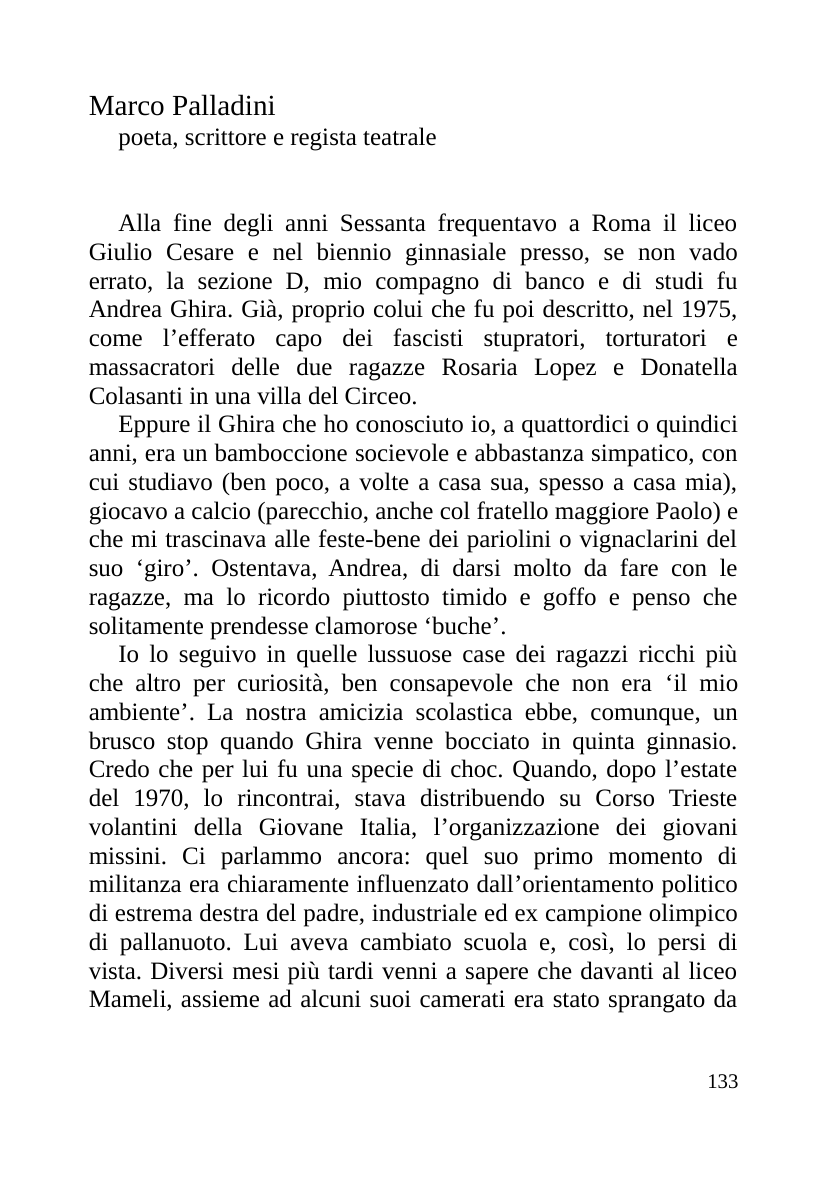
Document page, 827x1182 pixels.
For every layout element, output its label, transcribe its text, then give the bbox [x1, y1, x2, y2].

text poeta, scrittore e regista teatrale [88, 122, 738, 151]
text Eppure il Ghira che ho conosciuto io, a quattordici o quindici anni, era un bamboccione socievole e abbastanza simpatico, con cui studiavo (ben poco, a volte a casa sua, spesso a casa mia), giocavo a calcio (parecchio, anche col fratello maggiore Paolo) e che mi trascinava alle feste-bene dei pariolini o vignaclarini del suo ‘giro’. Ostentava, Andrea, di darsi molto da fare con le ragazze, ma lo ricordo piuttosto timido e goffo e penso che solitamente prendesse clamorose ‘buche’. [88, 409, 738, 639]
text Alla fine degli anni Sessanta frequentavo a Roma il liceo Giulio Cesare e nel biennio ginnasiale presso, se non vado errato, la sezione D, mio compagno di banco e di studi fu Andrea Ghira. Già, proprio colui che fu poi descritto, nel 1975, come l’efferato capo dei fascisti stupratori, torturatori e massacratori delle due ragazze Rosaria Lopez e Donatella Colasanti in una villa del Circeo. [88, 208, 738, 409]
subtitle Marco Palladini [88, 88, 738, 122]
text Io lo seguivo in quelle lussuose case dei ragazzi ricchi più che altro per curiosità, ben consapevole che non era ‘il mio ambiente’. La nostra amicizia scolastica ebbe, comunque, un brusco stop quando Ghira venne bocciato in quinta ginnasio. Credo che per lui fu una specie di choc. Quando, dopo l’estate del 1970, lo rincontrai, stava distribuendo su Corso Trieste volantini della Giovane Italia, l’organizzazione dei giovani missini. Ci parlammo ancora: quel suo primo momento di militanza era chiaramente influenzato dall’orientamento politico di estrema destra del padre, industriale ed ex campione olimpico di pallanuoto. Lui aveva cambiato scuola e, così, lo persi di vista. Diversi mesi più tardi venni a sapere che davanti al liceo Mameli, assieme ad alcuni suoi camerati era stato sprangato da [88, 639, 738, 1013]
